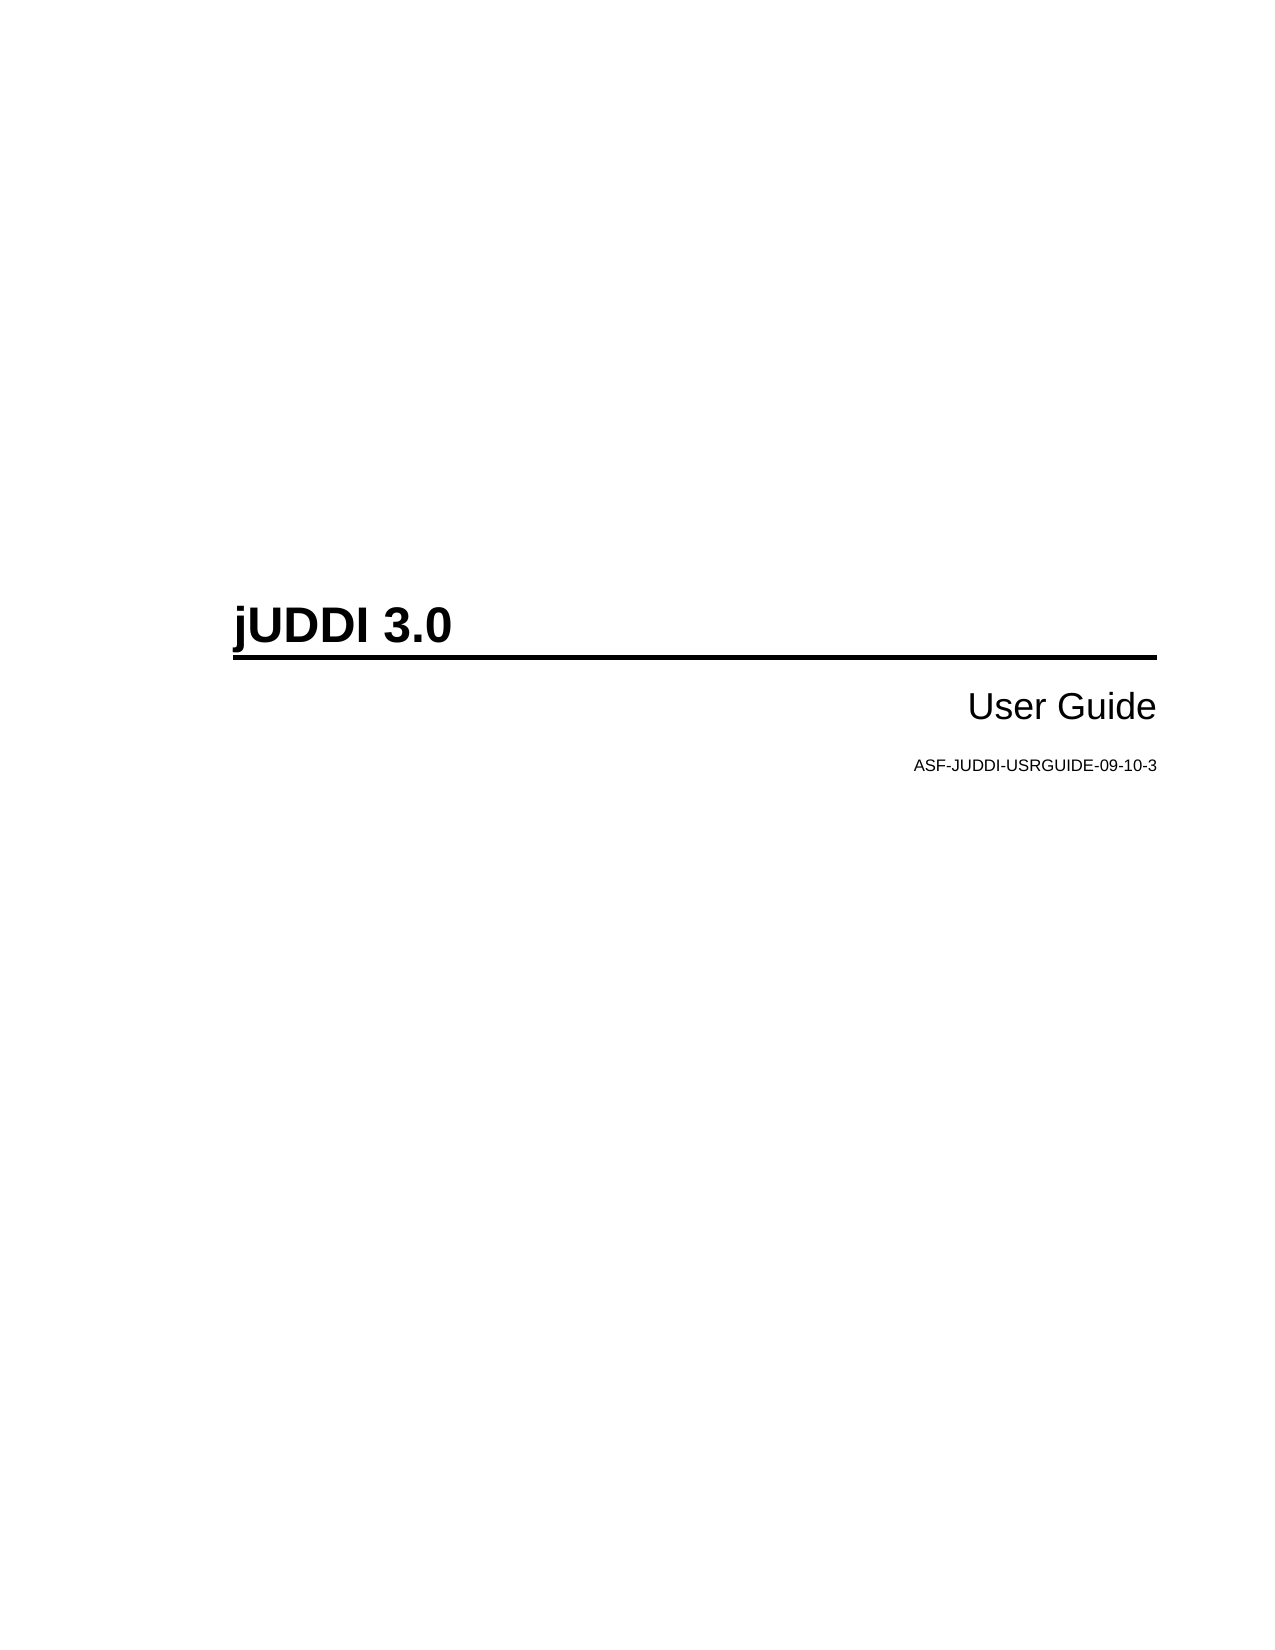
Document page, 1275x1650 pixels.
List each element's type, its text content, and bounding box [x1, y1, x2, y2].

subtitle User Guide [233, 685, 1157, 727]
text ASF-JUDDI-USRGUIDE-03/10/09 [233, 756, 1157, 775]
title jUDDI 3.0 [233, 597, 1157, 655]
